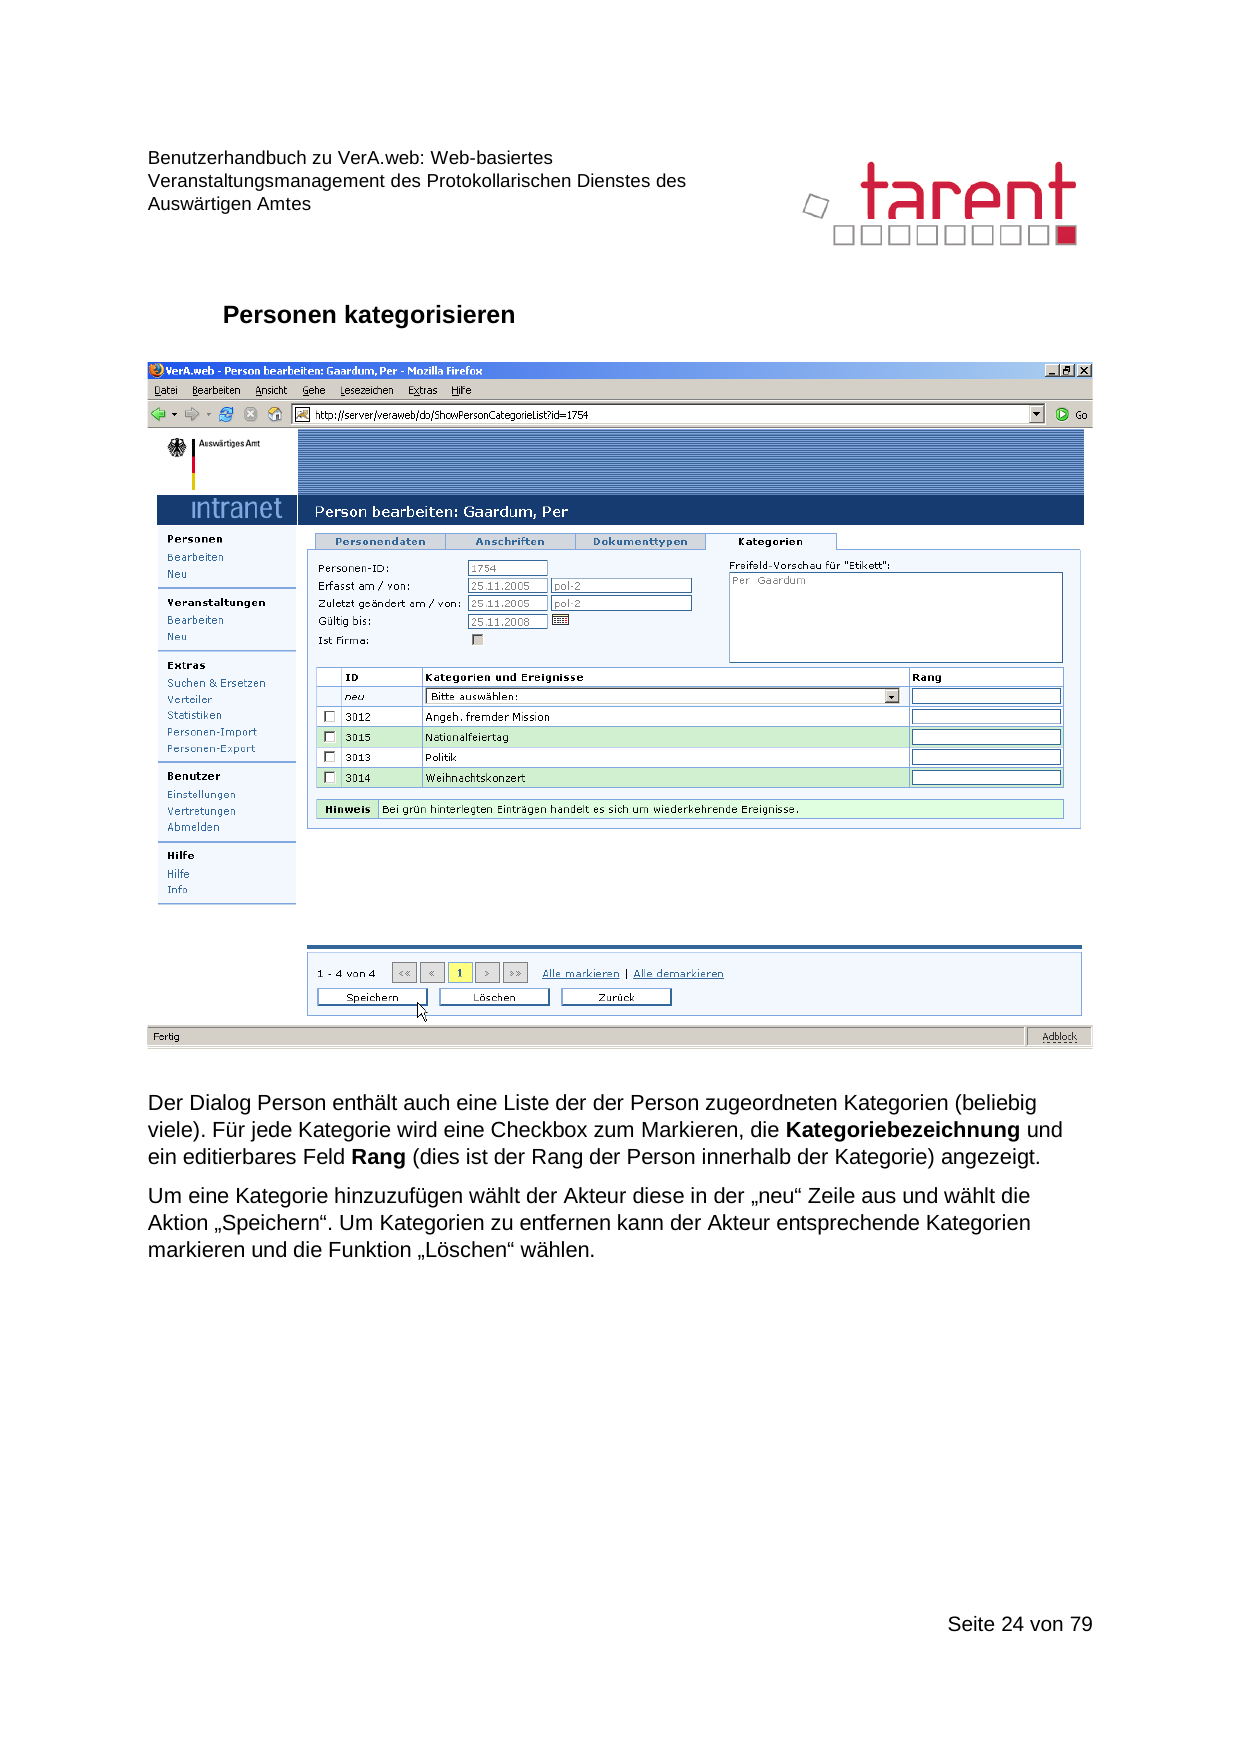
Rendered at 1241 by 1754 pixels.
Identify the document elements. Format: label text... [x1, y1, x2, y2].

text Um eine Kategorie hinzuzufügen wählt der Akteur diese in der „neu“ Zeile aus und wählt die Aktion „Speichern“. Um Kategorien zu entfernen kann der Akteur entsprechende Kategorien markieren und die Funktion „Löschen“ wählen. [148, 1184, 1092, 1262]
picture [147, 362, 1093, 1049]
picture [790, 151, 1091, 255]
subtitle Personen kategorisieren [148, 301, 1092, 329]
text Der Dialog Person enthält auch eine Liste der der Person zugeordneten Kategorien (beliebig viele). Für jede Kategorie wird eine Checkbox zum Markieren, die Kategoriebezeichnung und ein editierbares Feld Rang (dies ist der Rang der Person innerhalb der Kategorie) angezeigt. [148, 1091, 1092, 1169]
